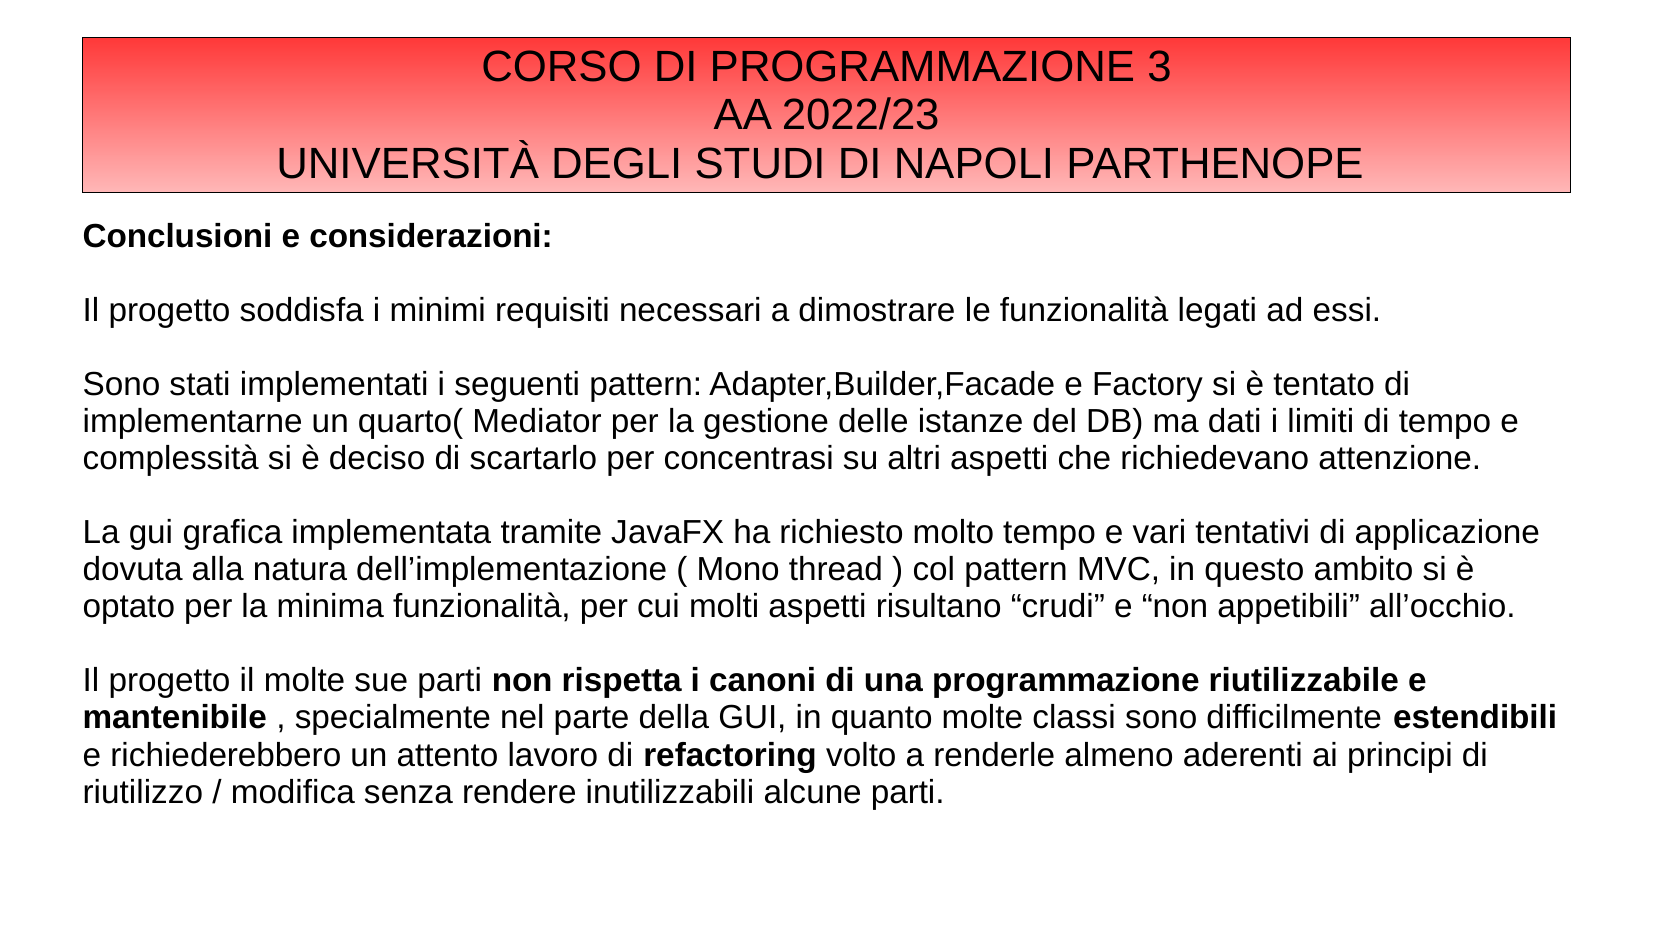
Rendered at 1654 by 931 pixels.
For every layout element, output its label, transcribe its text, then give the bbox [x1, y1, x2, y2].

title CORSO DI PROGRAMMAZIONE 3 AA 2022/23 UNIVERSITÀ DEGLI STUDI DI NAPOLI PARTHENOPE [82, 37, 1571, 193]
subtitle Conclusioni e considerazioni: Il progetto soddisfa i minimi requisiti necessari a dimostrare le funzionalità legati ad essi. Sono stati implementati i seguenti pattern: Adapter,Builder,Facade e Factory si è tentato di implementarne un quarto( Mediator per la gestione delle istanze del DB) ma dati i limiti di tempo e complessità si è deciso di scartarlo per concentrasi su altri aspetti che richiedevano attenzione. La gui grafica implementata tramite JavaFX ha richiesto molto tempo e vari tentativi di applicazione dovuta alla natura dell’implementazione ( Mono thread ) col pattern MVC, in questo ambito si è optato per la minima funzionalità, per cui molti aspetti risultano “crudi” e “non appetibili” all’occhio. Il progetto il molte sue parti non rispetta i canoni di una programmazione riutilizzabile e mantenibile , specialmente nel parte della GUI, in quanto molte classi sono difficilmente estendibili e richiederebbero un attento lavoro di refactoring volto a renderle almeno aderenti ai principi di riutilizzo / modifica senza rendere inutilizzabili alcune parti. [82, 217, 1571, 811]
